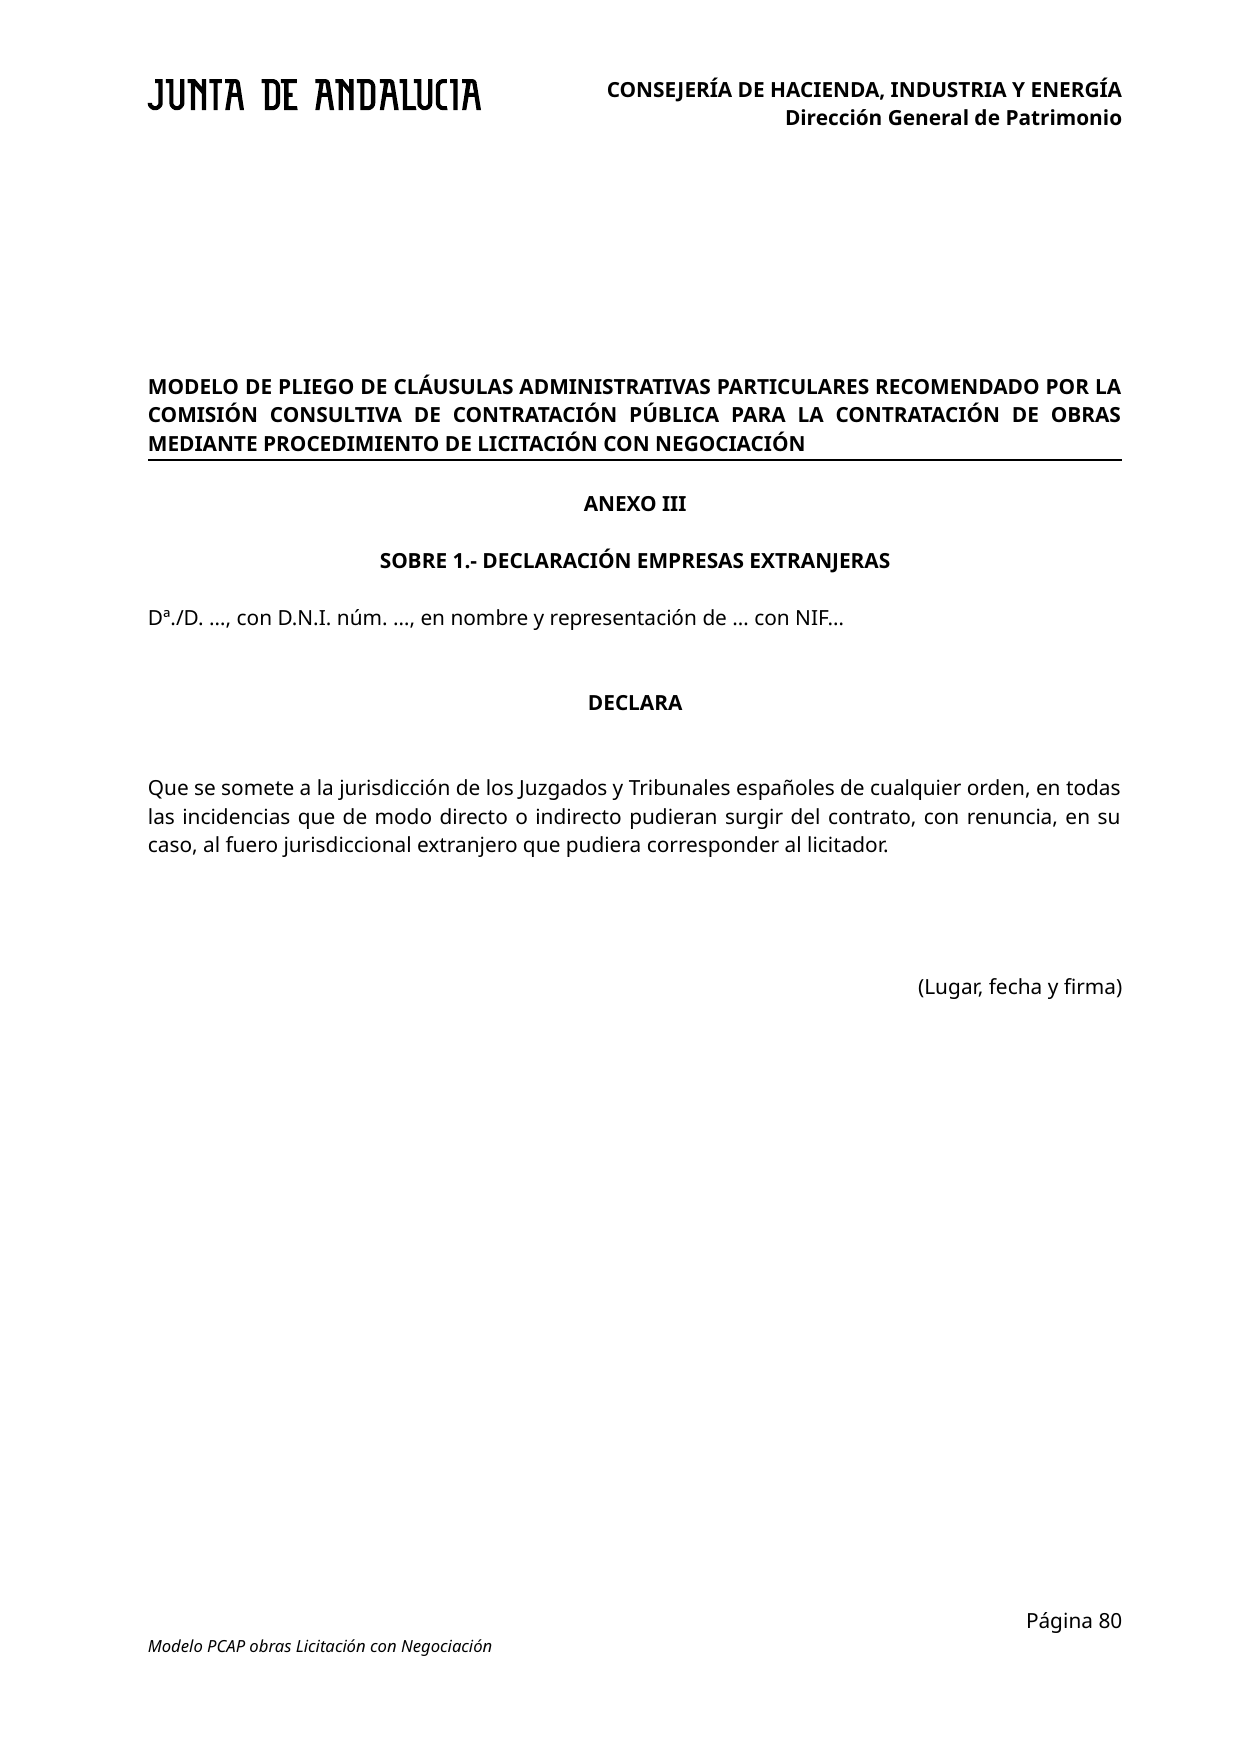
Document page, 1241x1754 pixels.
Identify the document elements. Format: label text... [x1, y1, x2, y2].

text DECLARA [148, 688, 1122, 716]
text SOBRE 1.- DECLARACIÓN EMPRESAS EXTRANJERAS [148, 546, 1122, 574]
text (Lugar, fecha y firma) [811, 972, 1122, 1001]
subtitle ANEXO III [148, 489, 1122, 517]
text Dª./D. …, con D.N.I. núm. …, en nombre y representación de … con NIF… [148, 603, 1122, 631]
text MODELO DE PLIEGO DE CLÁUSULAS ADMINISTRATIVAS PARTICULARES RECOMENDADO POR LA COMISIÓN CONSULTIVA DE CONTRATACIÓN PÚBLICA PARA LA CONTRATACIÓN DE OBRAS MEDIANTE PROCEDIMIENTO DE LICITACIÓN CON NEGOCIACIÓN [148, 372, 1122, 459]
text Que se somete a la jurisdicción de los Juzgados y Tribunales españoles de cualquier orden, en todas las incidencias que de modo directo o indirecto pudieran surgir del contrato, con renuncia, en su caso, al fuero jurisdiccional extranjero que pudiera corresponder al licitador. [148, 773, 1122, 859]
